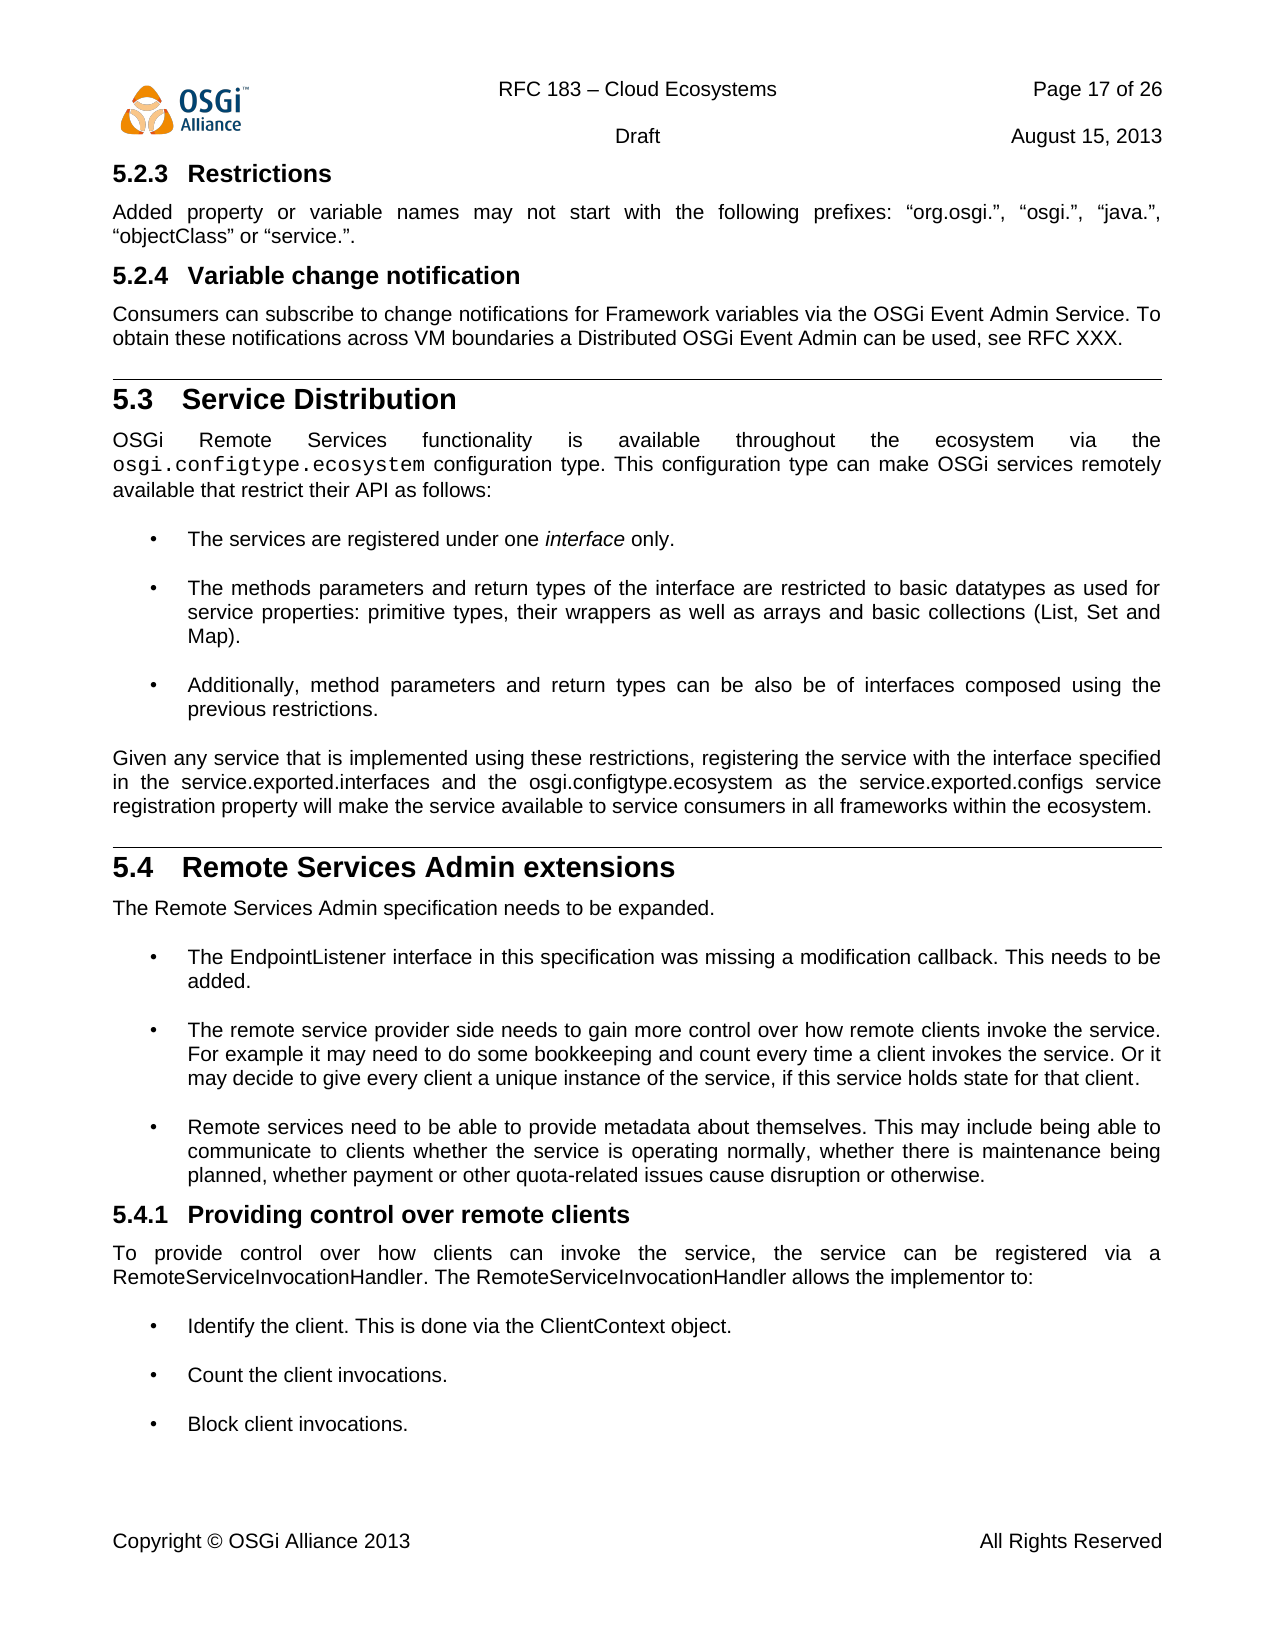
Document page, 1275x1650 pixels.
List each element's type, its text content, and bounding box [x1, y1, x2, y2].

list Remote services need to be able to provide metadata about themselves. This may include being able to communicate to clients whether the service is operating normally, whether there is maintenance being planned, whether payment or other quota-related issues cause disruption or otherwise. [150, 1115, 1162, 1187]
list Count the client invocations. [150, 1363, 1162, 1387]
subtitle Providing control over remote clients [112, 1199, 1162, 1228]
text The Remote Services Admin specification needs to be expanded. [112, 896, 1162, 920]
text Given any service that is implemented using these restrictions, registering the service with the interface specified in the service.exported.interfaces and the osgi.configtype.ecosystem as the service.exported.configs service registration property will make the service available to service consumers in all frameworks within the ecosystem. [112, 746, 1162, 818]
list Block client invocations. [150, 1412, 1162, 1436]
text Consumers can subscribe to change notifications for Framework variables via the OSGi Event Admin Service. To obtain these notifications across VM boundaries a Distributed OSGi Event Admin can be used, see RFC XXX. [112, 302, 1162, 350]
text Added property or variable names may not start with the following prefixes: “org.osgi.”, “osgi.”, “java.”, “objectClass” or “service.”. [112, 200, 1162, 248]
list The methods parameters and return types of the interface are restricted to basic datatypes as used for service properties: primitive types, their wrappers as well as arrays and basic collections (List, Set and Map). [150, 576, 1162, 648]
list Identify the client. This is done via the ClientContext object. [150, 1314, 1162, 1338]
list The services are registered under one interface only. [150, 527, 1162, 551]
subtitle Restrictions [112, 159, 1162, 188]
subtitle Service Distribution [112, 380, 1162, 416]
text OSGi Remote Services functionality is available throughout the ecosystem via the osgi.configtype.ecosystem configuration type. This configuration type can make OSGi services remotely available that restrict their API as follows: [112, 428, 1162, 502]
picture [113, 78, 257, 142]
subtitle Remote Services Admin extensions [112, 848, 1162, 884]
list The EndpointListener interface in this specification was missing a modification callback. This needs to be added. [150, 945, 1162, 993]
list The remote service provider side needs to gain more control over how remote clients invoke the service. For example it may need to do some bookkeeping and count every time a client invokes the service. Or it may decide to give every client a unique instance of the service, if this service holds state for that client. [150, 1018, 1162, 1090]
list Additionally, method parameters and return types can be also be of interfaces composed using the previous restrictions. [150, 673, 1162, 721]
subtitle Variable change notification [112, 261, 1162, 289]
text To provide control over how clients can invoke the service, the service can be registered via a RemoteServiceInvocationHandler. The RemoteServiceInvocationHandler allows the implementor to: [112, 1241, 1162, 1289]
